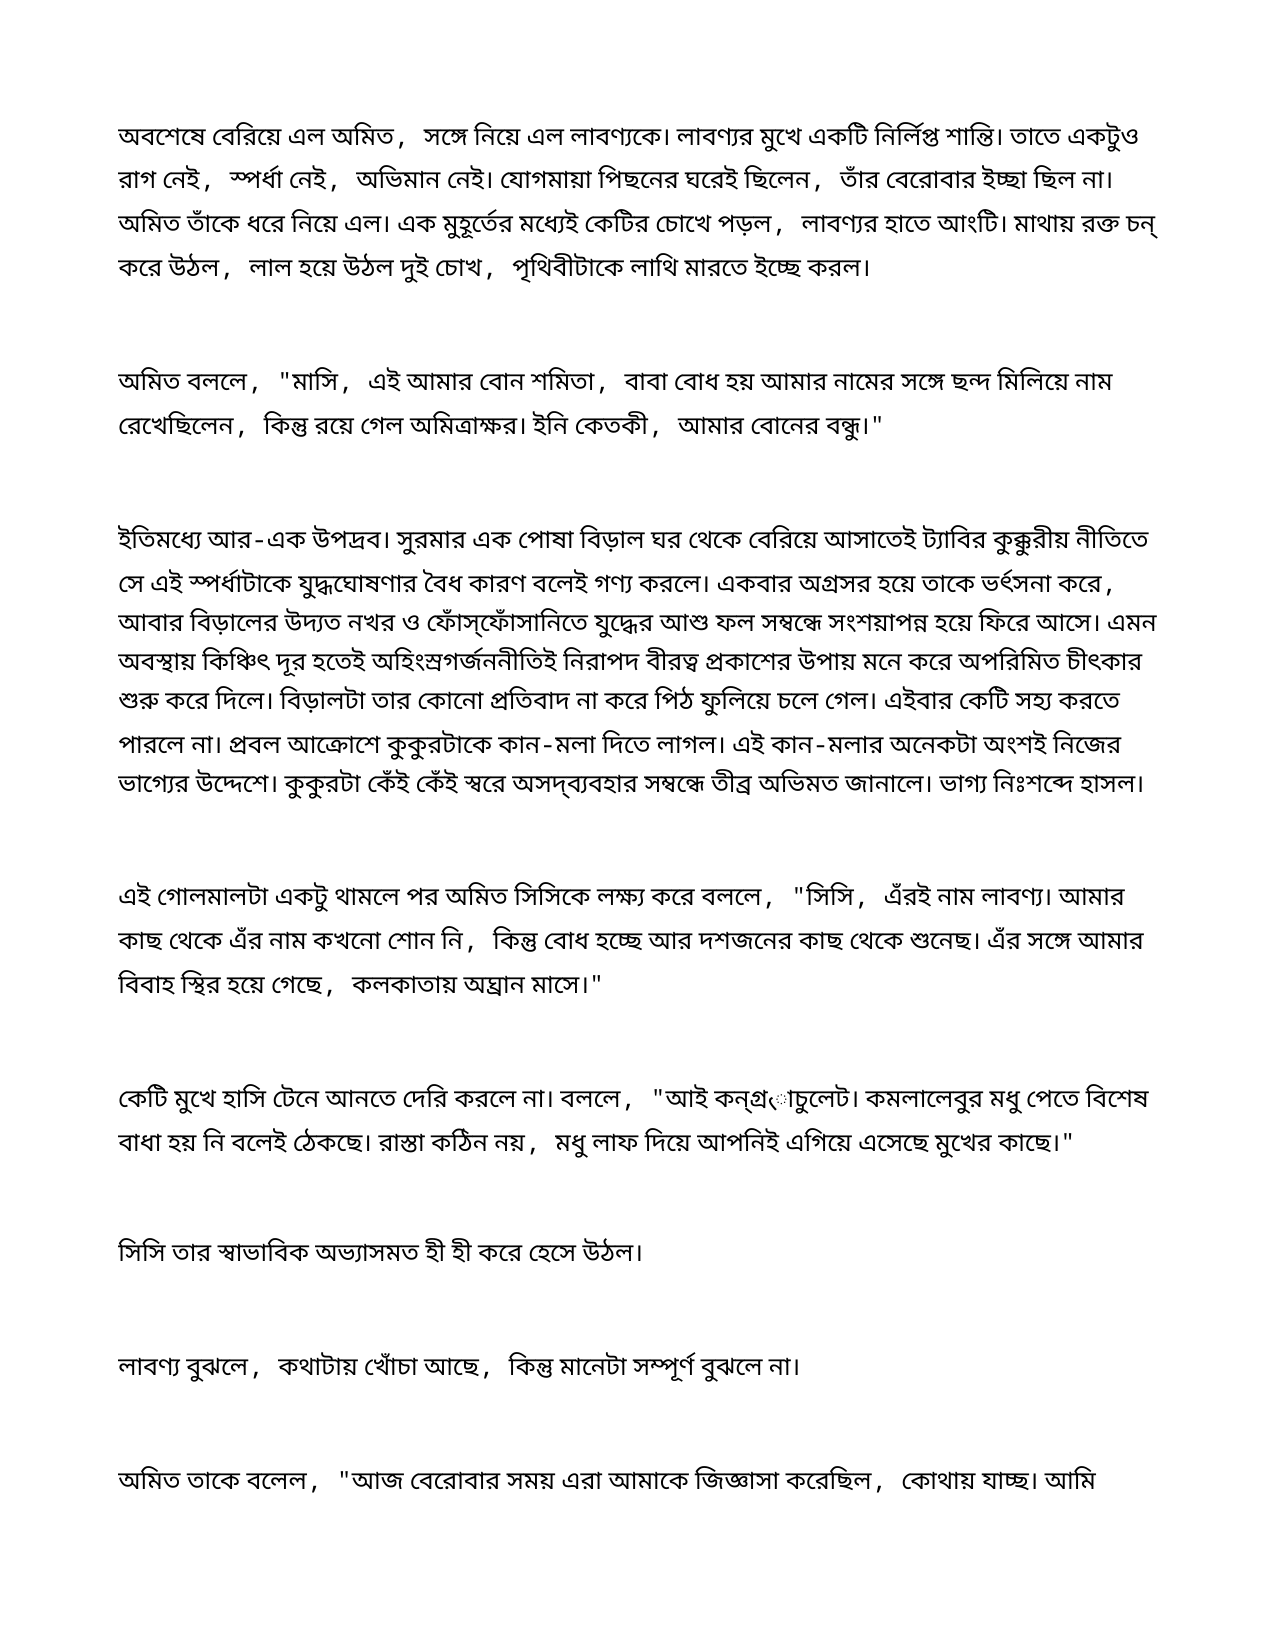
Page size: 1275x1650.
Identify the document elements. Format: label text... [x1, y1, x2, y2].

text ইতিমধ্যে আর-এক উপদ্রব। সুরমার এক পোষা বিড়াল ঘর থেকে বেরিয়ে আসাতেই ট্যাবির কুক্কুরীয় নীতিতে সে এই স্পর্ধাটাকে যুদ্ধঘোষণার বৈধ কারণ বলেই গণ্য করলে। একবার অগ্রসর হয়ে তাকে ভর্ৎসনা করে, আবার বিড়ালের উদ্যত নখর ও ফোঁস্‌ফোঁসানিতে যুদ্ধের আশু ফল সম্বন্ধে সংশয়াপন্ন হয়ে ফিরে আসে। এমন অবস্থায় কিঞ্চিৎ দূর হতেই অহিংস্রগর্জননীতিই নিরাপদ বীরত্ব প্রকাশের উপায় মনে করে অপরিমিত চীৎকার শুরু করে দিলে। বিড়ালটা তার কোনো প্রতিবাদ না করে পিঠ ফুলিয়ে চলে গেল। এইবার কেটি সহ্য করতে পারলে না। প্রবল আক্রোশে কুকুরটাকে কান-মলা দিতে লাগল। এই কান-মলার অনেকটা অংশই নিজের ভাগ্যের উদ্দেশে। কুকুরটা কেঁই কেঁই স্বরে অসদ্‌ব্যবহার সম্বন্ধে তীব্র অভিমত জানালে। ভাগ্য নিঃশব্দে হাসল। [118, 522, 1157, 803]
text অমিত বললে, "মাসি, এই আমার বোন শমিতা, বাবা বোধ হয় আমার নামের সঙ্গে ছন্দ মিলিয়ে নাম রেখেছিলেন, কিন্তু রয়ে গেল অমিত্রাক্ষর। ইনি কেতকী, আমার বোনের বন্ধু।" [118, 364, 1157, 444]
text লাবণ্য বুঝলে, কথাটায় খোঁচা আছে, কিন্তু মানেটা সম্পূর্ণ বুঝলে না। [118, 1348, 1157, 1385]
text অমিত তাকে বলেল, "আজ বেরোবার সময় এরা আমাকে জিজ্ঞাসা করেছিল, কোথায় যাচ্ছ। আমি [118, 1462, 1157, 1499]
text সিসি তার স্বাভাবিক অভ্যাসমত হী হী করে হেসে উঠল। [118, 1239, 1157, 1272]
text এই গোলমালটা একটু থামলে পর অমিত সিসিকে লক্ষ্য করে বললে, "সিসি, এঁরই নাম লাবণ্য। আমার কাছ থেকে এঁর নাম কখনো শোন নি, কিন্তু বোধ হচ্ছে আর দশজনের কাছ থেকে শুনেছ। এঁর সঙ্গে আমার বিবাহ স্থির হয়ে গেছে, কলকাতায় অঘ্রান মাসে।" [118, 879, 1157, 1003]
text অবশেষে বেরিয়ে এল অমিত, সঙ্গে নিয়ে এল লাবণ্যকে। লাবণ্যর মুখে একটি নির্লিপ্ত শান্তি। তাতে একটুও রাগ নেই, স্পর্ধা নেই, অভিমান নেই। যোগমায়া পিছনের ঘরেই ছিলেন, তাঁর বেরোবার ইচ্ছা ছিল না। অমিত তাঁকে ধরে নিয়ে এল। এক মুহূর্তের মধ্যেই কেটির চোখে পড়ল, লাবণ্যর হাতে আংটি। মাথায় রক্ত চন্‌ করে উঠল, লাল হয়ে উঠল দুই চোখ, পৃথিবীটাকে লাথি মারতে ইচ্ছে করল। [118, 118, 1157, 286]
text কেটি মুখে হাসি টেনে আনতে দেরি করলে না। বললে, "আই কন্‌গ্র৻াচুলেট। কমলালেবুর মধু পেতে বিশেষ বাধা হয় নি বলেই ঠেকছে। রাস্তা কঠিন নয়, মধু লাফ দিয়ে আপনিই এগিয়ে এসেছে মুখের কাছে।" [118, 1081, 1157, 1162]
